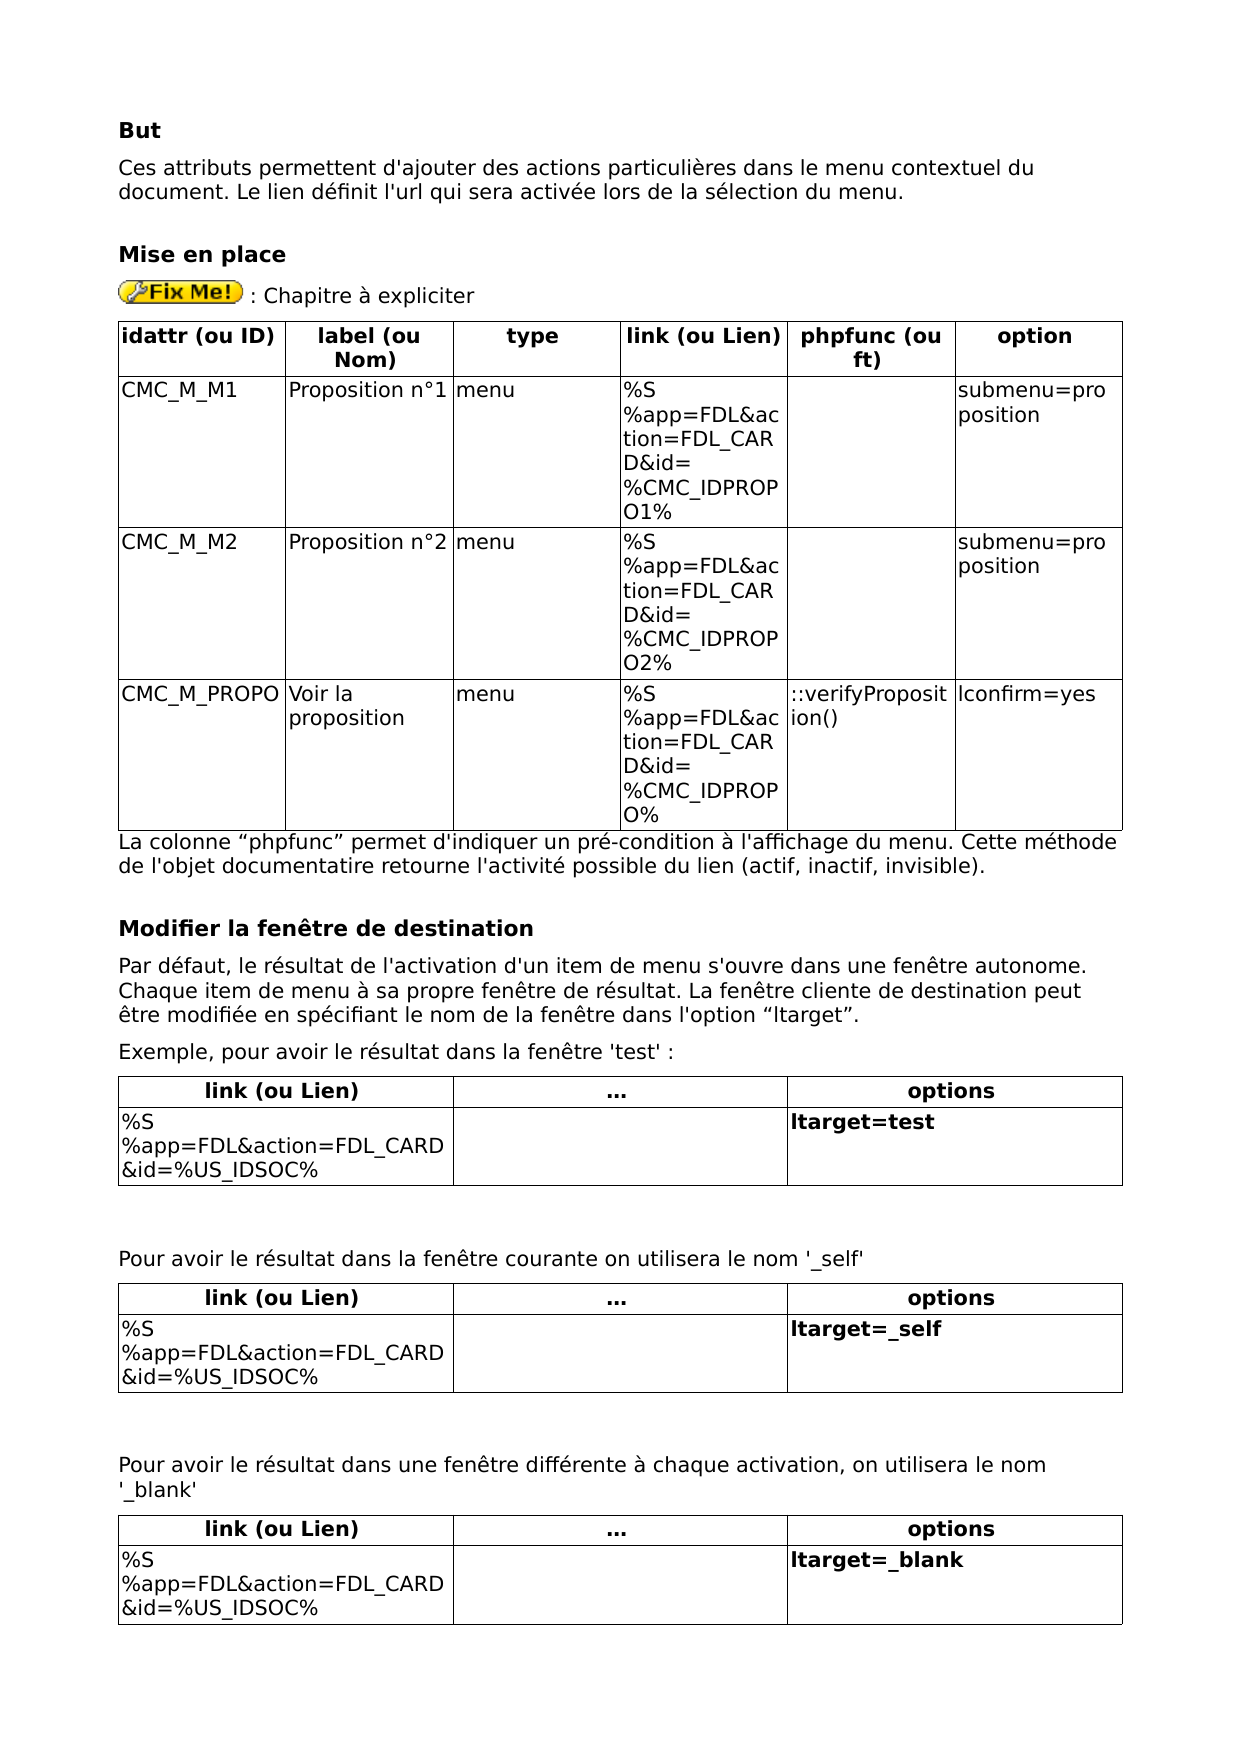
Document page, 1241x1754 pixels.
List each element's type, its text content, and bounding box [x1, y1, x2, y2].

table_cell submenu=proposition [956, 528, 1122, 679]
table_cell %S%app=FDL&action=FDL_CARD&id=%US_IDSOC% [119, 1315, 453, 1392]
table_header label (ou Nom) [286, 322, 453, 376]
table_cell [454, 1315, 787, 1392]
table_cell [454, 1108, 787, 1185]
table_header option [956, 322, 1122, 376]
table_cell menu [454, 680, 620, 830]
table_cell ltarget=_blank [788, 1546, 1122, 1623]
text La colonne “phpfunc” permet d'indiquer un pré-condition à l'affichage du menu. Cette méthode de l'objet documentatire retourne l'activité possible du lien (actif, inactif, invisible). [118, 831, 1122, 879]
table_cell %S%app=FDL&action=FDL_CARD&id=%CMC_IDPROPO% [621, 680, 787, 830]
table_cell Voir la proposition [286, 680, 453, 830]
table_cell menu [454, 528, 620, 679]
table_header link (ou Lien) [119, 1077, 453, 1107]
table_header … [454, 1077, 787, 1107]
table_cell CMC_M_M1 [119, 377, 285, 527]
text Pour avoir le résultat dans une fenêtre différente à chaque activation, on utilisera le nom '_blank' [118, 1453, 1122, 1502]
picture [118, 280, 244, 304]
table_header phpfunc (ou ft) [788, 322, 955, 376]
table_header type [454, 322, 620, 376]
table_cell %S%app=FDL&action=FDL_CARD&id=%CMC_IDPROPO2% [621, 528, 787, 679]
table_cell CMC_M_PROPO [119, 680, 285, 830]
table_header … [454, 1284, 787, 1313]
text Ces attributs permettent d'ajouter des actions particulières dans le menu contextuel du document. Le lien définit l'url qui sera activée lors de la sélection du menu. [118, 156, 1122, 205]
table_cell Proposition n°2 [286, 528, 453, 679]
table_cell CMC_M_M2 [119, 528, 285, 679]
table_header options [788, 1077, 1122, 1107]
table_cell lconfirm=yes [956, 680, 1122, 830]
table_header idattr (ou ID) [119, 322, 285, 376]
table_cell Proposition n°1 [286, 377, 453, 527]
table_cell ::verifyProposition() [788, 680, 955, 830]
table_cell %S%app=FDL&action=FDL_CARD&id=%US_IDSOC% [119, 1108, 453, 1185]
table_header link (ou Lien) [119, 1284, 453, 1313]
table_header … [454, 1516, 787, 1545]
table_header options [788, 1516, 1122, 1545]
text Pour avoir le résultat dans la fenêtre courante on utilisera le nom '_self' [118, 1247, 1122, 1271]
text Par défaut, le résultat de l'activation d'un item de menu s'ouvre dans une fenêtre autonome. Chaque item de menu à sa propre fenêtre de résultat. La fenêtre cliente de destination peut être modifiée en spécifiant le nom de la fenêtre dans l'option “ltarget”. [118, 954, 1122, 1027]
table_cell %S%app=FDL&action=FDL_CARD&id=%CMC_IDPROPO1% [621, 377, 787, 527]
table_cell %S%app=FDL&action=FDL_CARD&id=%US_IDSOC% [119, 1546, 453, 1623]
subtitle Mise en place [118, 242, 1122, 268]
table_cell [788, 528, 955, 679]
table_cell [788, 377, 955, 527]
table_header options [788, 1284, 1122, 1313]
table_cell [454, 1546, 787, 1623]
table_cell menu [454, 377, 620, 527]
table_header link (ou Lien) [621, 322, 787, 376]
subtitle Modifier la fenêtre de destination [118, 916, 1122, 942]
text : Chapitre à expliciter [118, 280, 1122, 308]
table_cell ltarget=_self [788, 1315, 1122, 1392]
table_header link (ou Lien) [119, 1516, 453, 1545]
table_cell ltarget=test [788, 1108, 1122, 1185]
table_cell submenu=proposition [956, 377, 1122, 527]
subtitle But [118, 118, 1122, 144]
text Exemple, pour avoir le résultat dans la fenêtre 'test' : [118, 1040, 1122, 1064]
